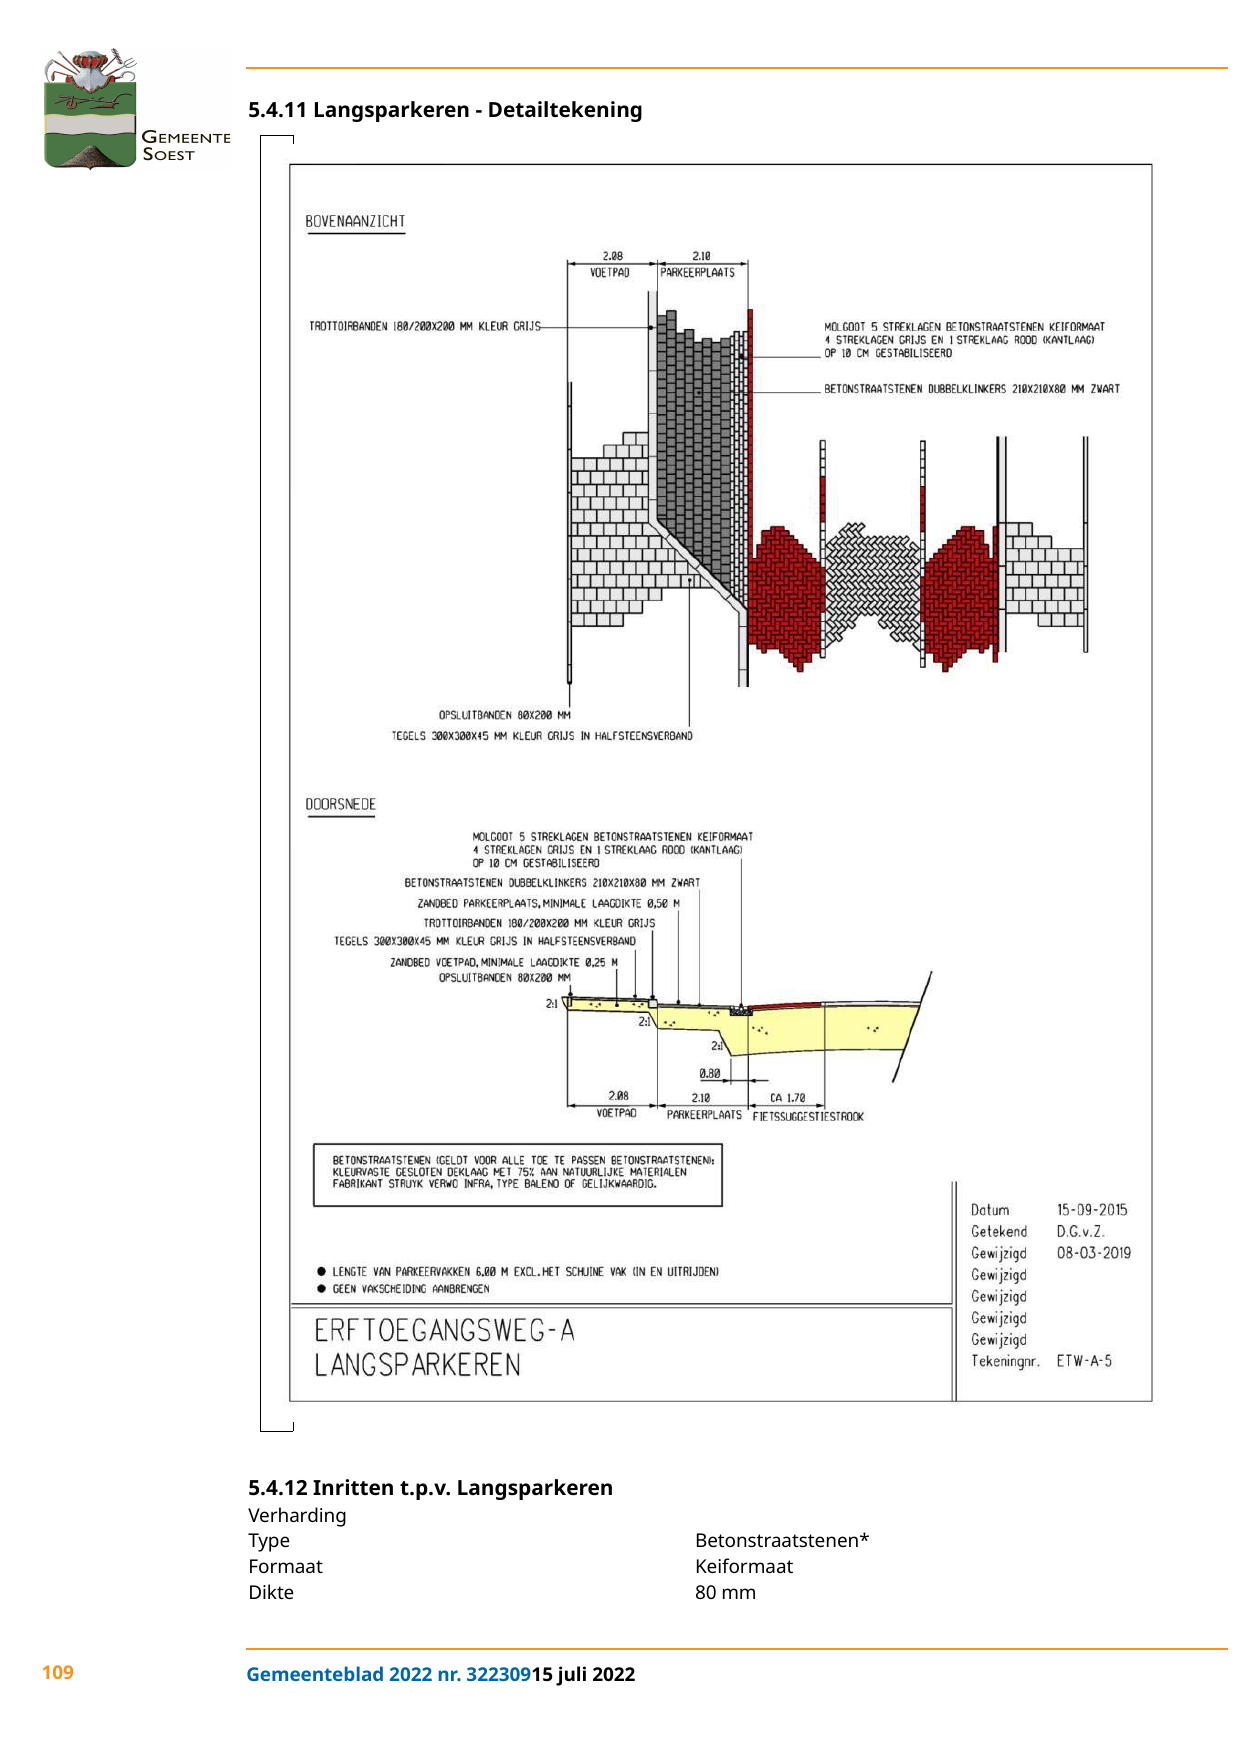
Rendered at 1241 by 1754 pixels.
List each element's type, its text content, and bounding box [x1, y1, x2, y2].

table_cell Type [248, 1528, 695, 1553]
table_cell Dikte [248, 1579, 695, 1605]
text 5.4.11 Langsparkeren - Detailtekening [248, 95, 1152, 123]
table_cell Keiformaat [695, 1553, 1152, 1579]
picture [41, 47, 231, 172]
table_cell 80 mm [695, 1579, 1152, 1605]
table_header Verharding [248, 1502, 1152, 1527]
picture [268, 144, 1173, 1422]
table_cell Betonstraatstenen* [695, 1528, 1152, 1553]
table_cell Formaat [248, 1553, 695, 1579]
text 5.4.12 Inritten t.p.v. Langsparkeren [248, 1473, 1152, 1502]
